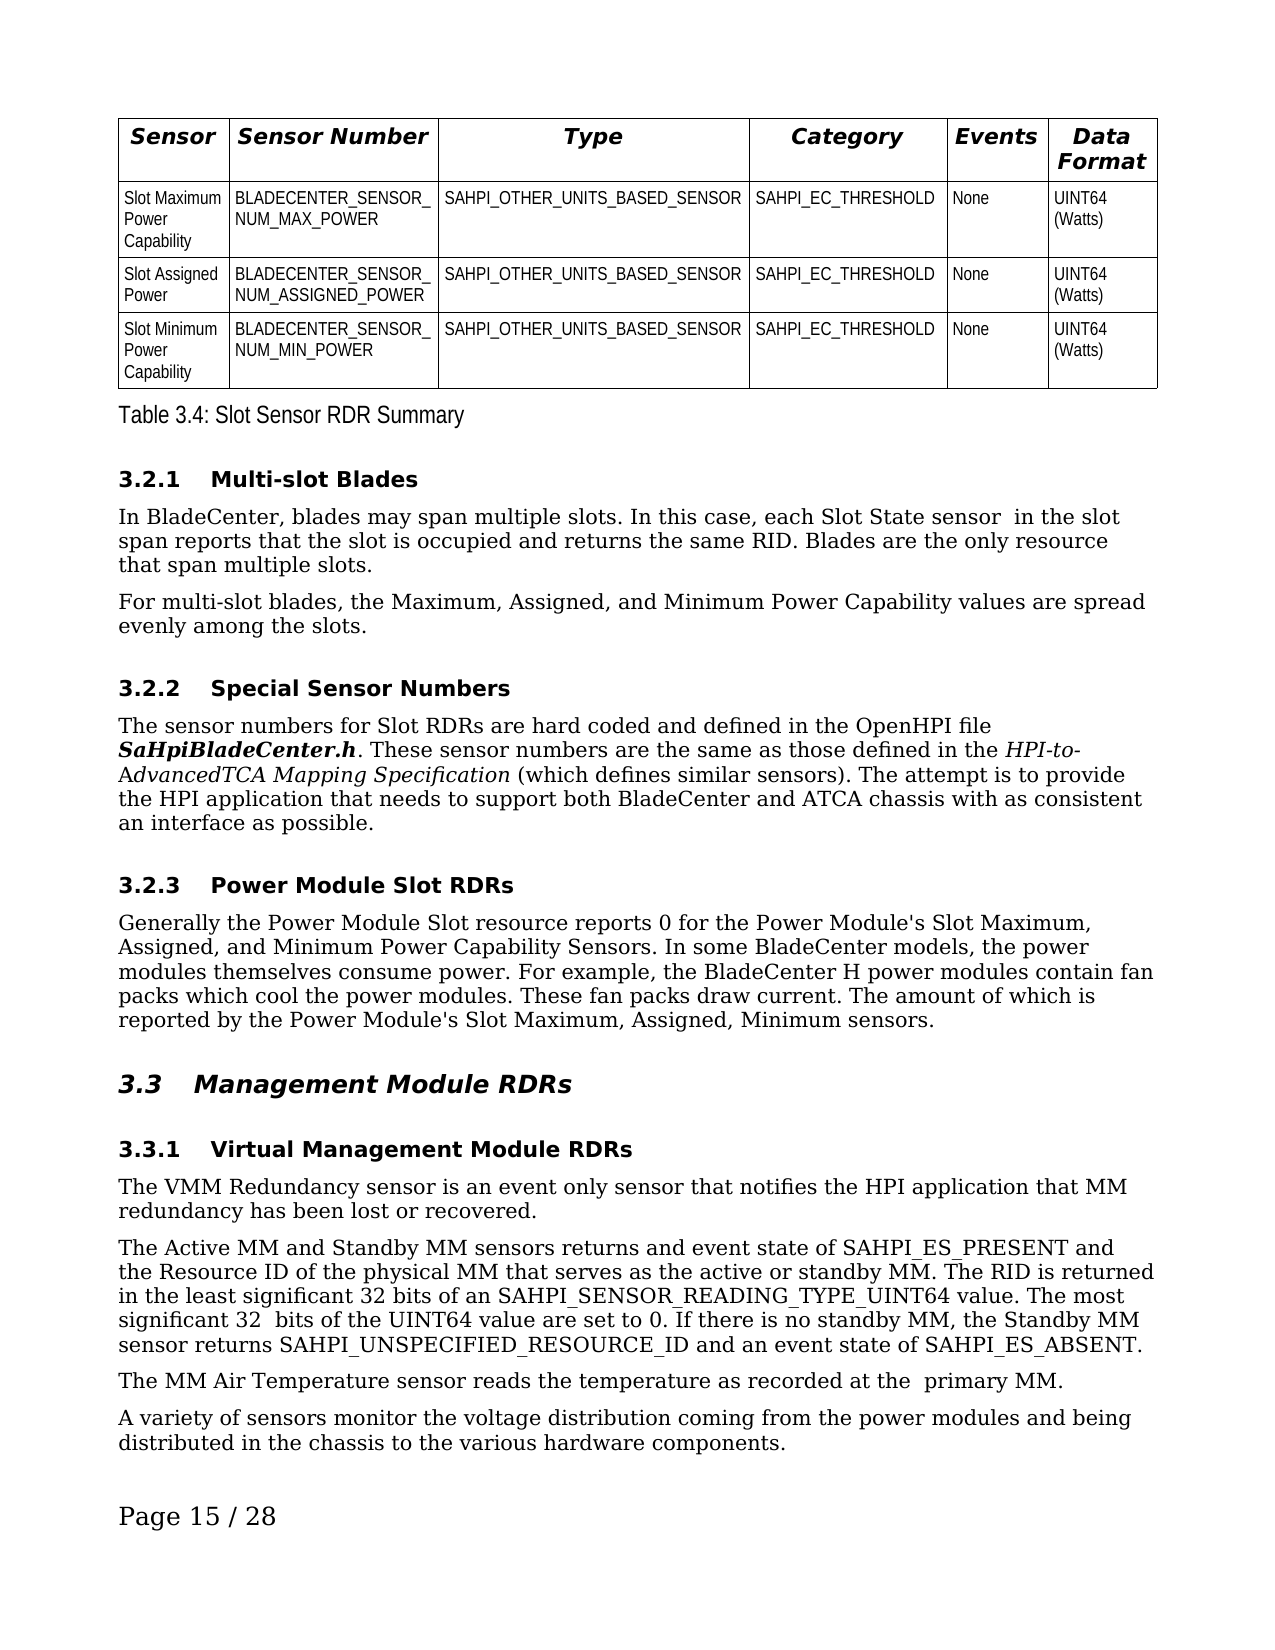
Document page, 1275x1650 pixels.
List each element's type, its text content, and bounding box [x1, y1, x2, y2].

table_cell UINT64 (Watts) [1049, 258, 1157, 312]
table_cell BLADECENTER_SENSOR_NUM_MIN_POWER [230, 313, 438, 388]
subtitle Power Module Slot RDRs [118, 873, 1157, 899]
table_cell SAHPI_OTHER_UNITS_BASED_SENSOR [439, 182, 749, 257]
table_cell SAHPI_OTHER_UNITS_BASED_SENSOR [439, 258, 749, 312]
subtitle Special Sensor Numbers [118, 676, 1157, 702]
table_cell None [948, 258, 1048, 312]
text The Active MM and Standby MM sensors returns and event state of SAHPI_ES_PRESENT and the Resource ID of the physical MM that serves as the active or standby MM. The RID is returned in the least significant 32 bits of an SAHPI_SENSOR_READING_TYPE_UINT64 value. The most significant 32 bits of the UINT64 value are set to 0. If there is no standby MM, the Standby MM sensor returns SAHPI_UNSPECIFIED_RESOURCE_ID and an event state of SAHPI_ES_ABSENT. [118, 1236, 1157, 1357]
table_cell None [948, 313, 1048, 388]
text For multi-slot blades, the Maximum, Assigned, and Minimum Power Capability values are spread evenly among the slots. [118, 590, 1157, 638]
text The MM Air Temperature sensor reads the temperature as recorded at the primary MM. [118, 1369, 1157, 1394]
subtitle Management Module RDRs [118, 1070, 1157, 1099]
table_cell UINT64 (Watts) [1049, 182, 1157, 257]
table_header Type [439, 119, 749, 181]
table_header Category [750, 119, 947, 181]
text A variety of sensors monitor the voltage distribution coming from the power modules and being distributed in the chassis to the various hardware components. [118, 1406, 1157, 1455]
table_cell SAHPI_EC_THRESHOLD [750, 258, 947, 312]
subtitle Multi-slot Blades [118, 467, 1157, 492]
text Table 3.4: Slot Sensor RDR Summary [118, 401, 1157, 429]
table_cell UINT64 (Watts) [1049, 313, 1157, 388]
table_header Sensor [119, 119, 229, 181]
table_cell None [948, 182, 1048, 257]
table_header Sensor Number [230, 119, 438, 181]
table_cell SAHPI_EC_THRESHOLD [750, 313, 947, 388]
subtitle Virtual Management Module RDRs [118, 1137, 1157, 1162]
table_header Events [948, 119, 1048, 181]
text In BladeCenter, blades may span multiple slots. In this case, each Slot State sensor in the slot span reports that the slot is occupied and returns the same RID. Blades are the only resource that span multiple slots. [118, 505, 1157, 577]
table_cell SAHPI_EC_THRESHOLD [750, 182, 947, 257]
text The sensor numbers for Slot RDRs are hard coded and defined in the OpenHPI file SaHpiBladeCenter.h. These sensor numbers are the same as those defined in the HPI-to-AdvancedTCA Mapping Specification (which defines similar sensors). The attempt is to provide the HPI application that needs to support both BladeCenter and ATCA chassis with as consistent an interface as possible. [118, 714, 1157, 836]
text Generally the Power Module Slot resource reports 0 for the Power Module's Slot Maximum, Assigned, and Minimum Power Capability Sensors. In some BladeCenter models, the power modules themselves consume power. For example, the BladeCenter H power modules contain fan packs which cool the power modules. These fan packs draw current. The amount of which is reported by the Power Module's Slot Maximum, Assigned, Minimum sensors. [118, 911, 1157, 1032]
table_cell Slot Minimum Power Capability [119, 313, 229, 388]
table_cell Slot Assigned Power [119, 258, 229, 312]
table_cell Slot Maximum Power Capability [119, 182, 229, 257]
text The VMM Redundancy sensor is an event only sensor that notifies the HPI application that MM redundancy has been lost or recovered. [118, 1175, 1157, 1223]
table_cell SAHPI_OTHER_UNITS_BASED_SENSOR [439, 313, 749, 388]
table_cell BLADECENTER_SENSOR_NUM_MAX_POWER [230, 182, 438, 257]
table_cell BLADECENTER_SENSOR_NUM_ASSIGNED_POWER [230, 258, 438, 312]
table_header Data Format [1049, 119, 1157, 181]
